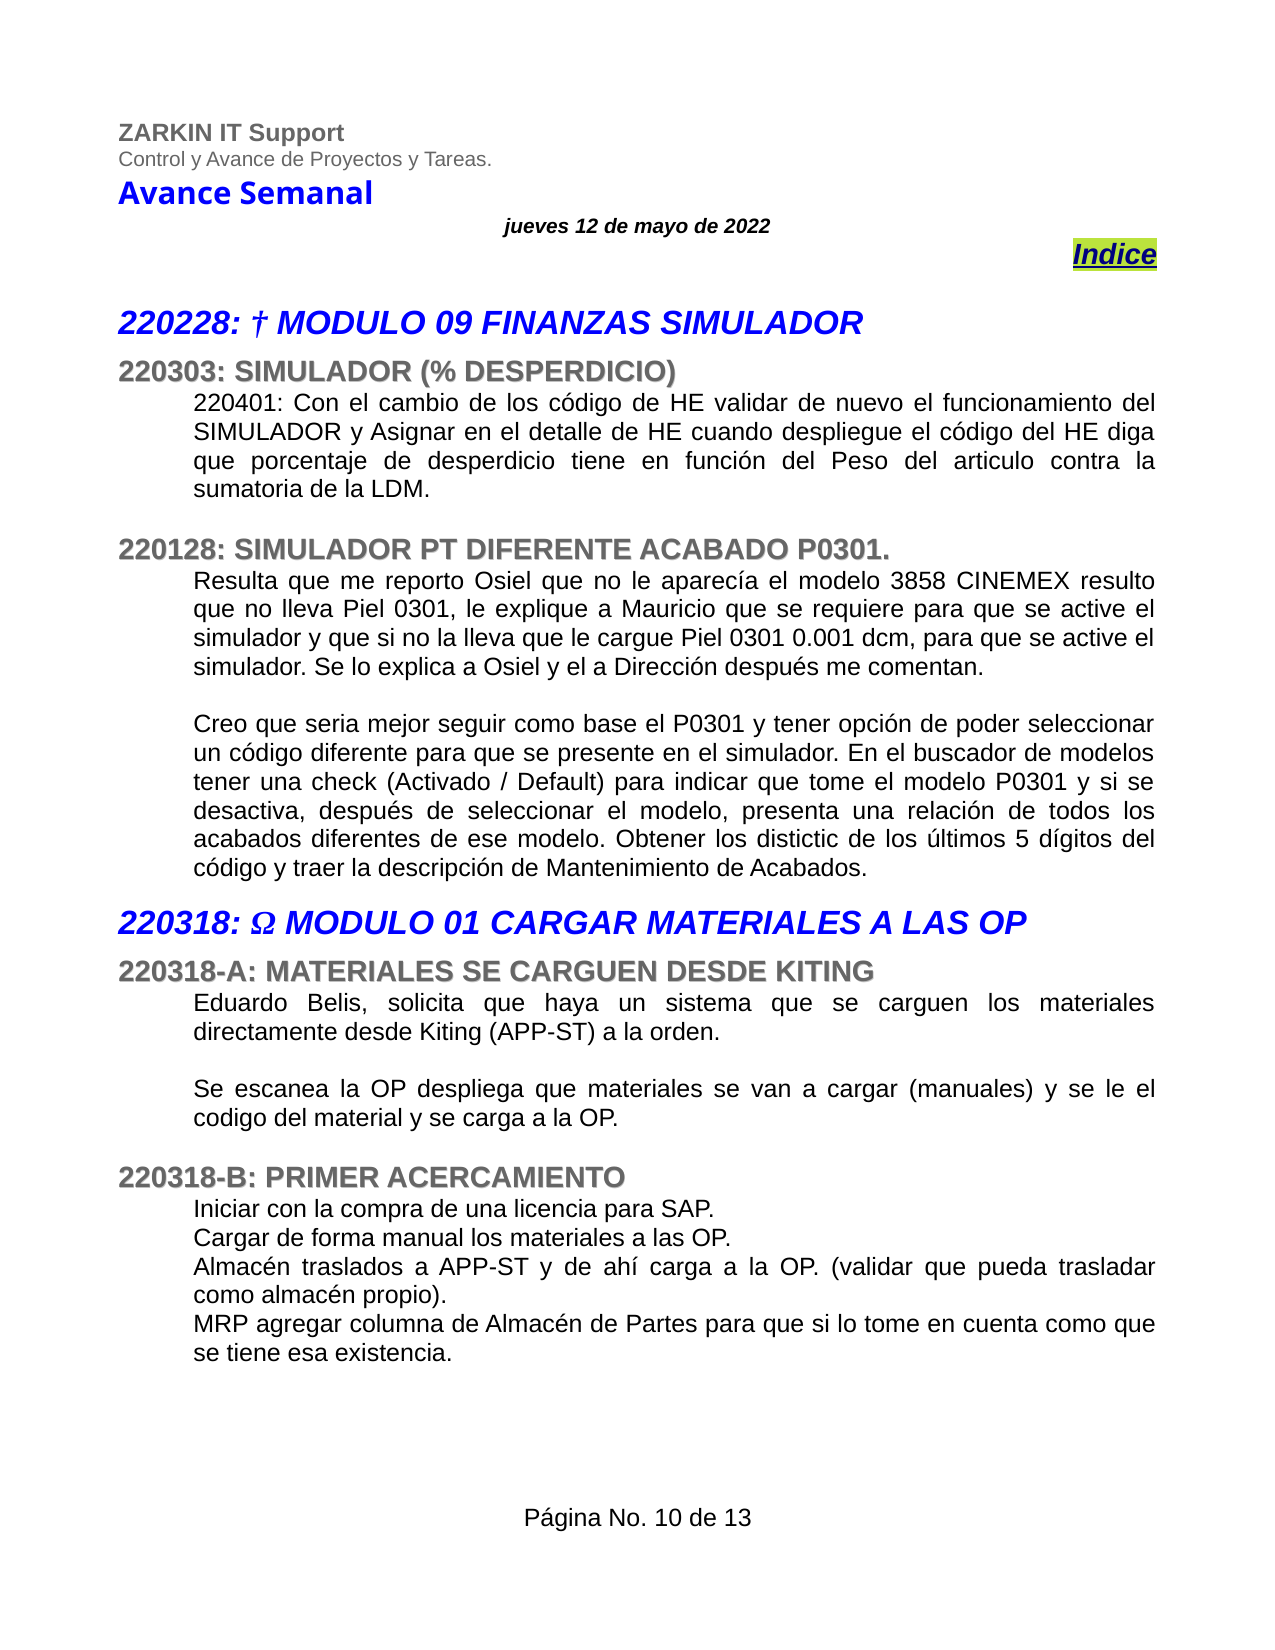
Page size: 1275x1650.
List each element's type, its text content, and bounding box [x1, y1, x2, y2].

text Iniciar con la compra de una licencia para SAP. [193, 1194, 1157, 1223]
text Resulta que me reporto Osiel que no le aparecía el modelo 3858 CINEMEX resulto que no lleva Piel 0301, le explique a Mauricio que se requiere para que se active el simulador y que si no la lleva que le cargue Piel 0301 0.001 dcm, para que se active el simulador. Se lo explica a Osiel y el a Dirección después me comentan. [193, 566, 1157, 681]
text Cargar de forma manual los materiales a las OP. [193, 1223, 1157, 1252]
subtitle 220318-A: MATERIALES SE CARGUEN DESDE KITING [118, 954, 1157, 988]
text Eduardo Belis, solicita que haya un sistema que se carguen los materiales directamente desde Kiting (APP-ST) a la orden. [193, 988, 1157, 1045]
text Creo que seria mejor seguir como base el P0301 y tener opción de poder seleccionar un código diferente para que se presente en el simulador. En el buscador de modelos tener una check (Activado / Default) para indicar que tome el modelo P0301 y si se desactiva, después de seleccionar el modelo, presenta una relación de todos los acabados diferentes de ese modelo. Obtener los distictic de los últimos 5 dígitos del código y traer la descripción de Mantenimiento de Acabados. [193, 709, 1157, 882]
text Se escanea la OP despliega que materiales se van a cargar (manuales) y se le el codigo del material y se carga a la OP. [193, 1074, 1157, 1132]
subtitle 220128: SIMULADOR PT DIFERENTE ACABADO P0301. [118, 532, 1157, 566]
subtitle 220318: Ω modulo 01 CARGAR MATERIALES A LAS OP [118, 903, 1157, 942]
subtitle 220318-B: PRIMER ACERCAMIENTO [118, 1160, 1157, 1194]
subtitle 220303: SIMULADOR (% DESPERDICIO) [118, 354, 1157, 388]
text Almacén traslados a APP-ST y de ahí carga a la OP. (validar que pueda trasladar como almacén propio). [193, 1252, 1157, 1309]
text 220401: Con el cambio de los código de HE validar de nuevo el funcionamiento del SIMULADOR y Asignar en el detalle de HE cuando despliegue el código del HE diga que porcentaje de desperdicio tiene en función del Peso del articulo contra la sumatoria de la LDM. [193, 388, 1157, 503]
text MRP agregar columna de Almacén de Partes para que si lo tome en cuenta como que se tiene esa existencia. [193, 1309, 1157, 1367]
subtitle 220228: † MODULO 09 FINANZAS SIMULADOR [118, 303, 1157, 342]
